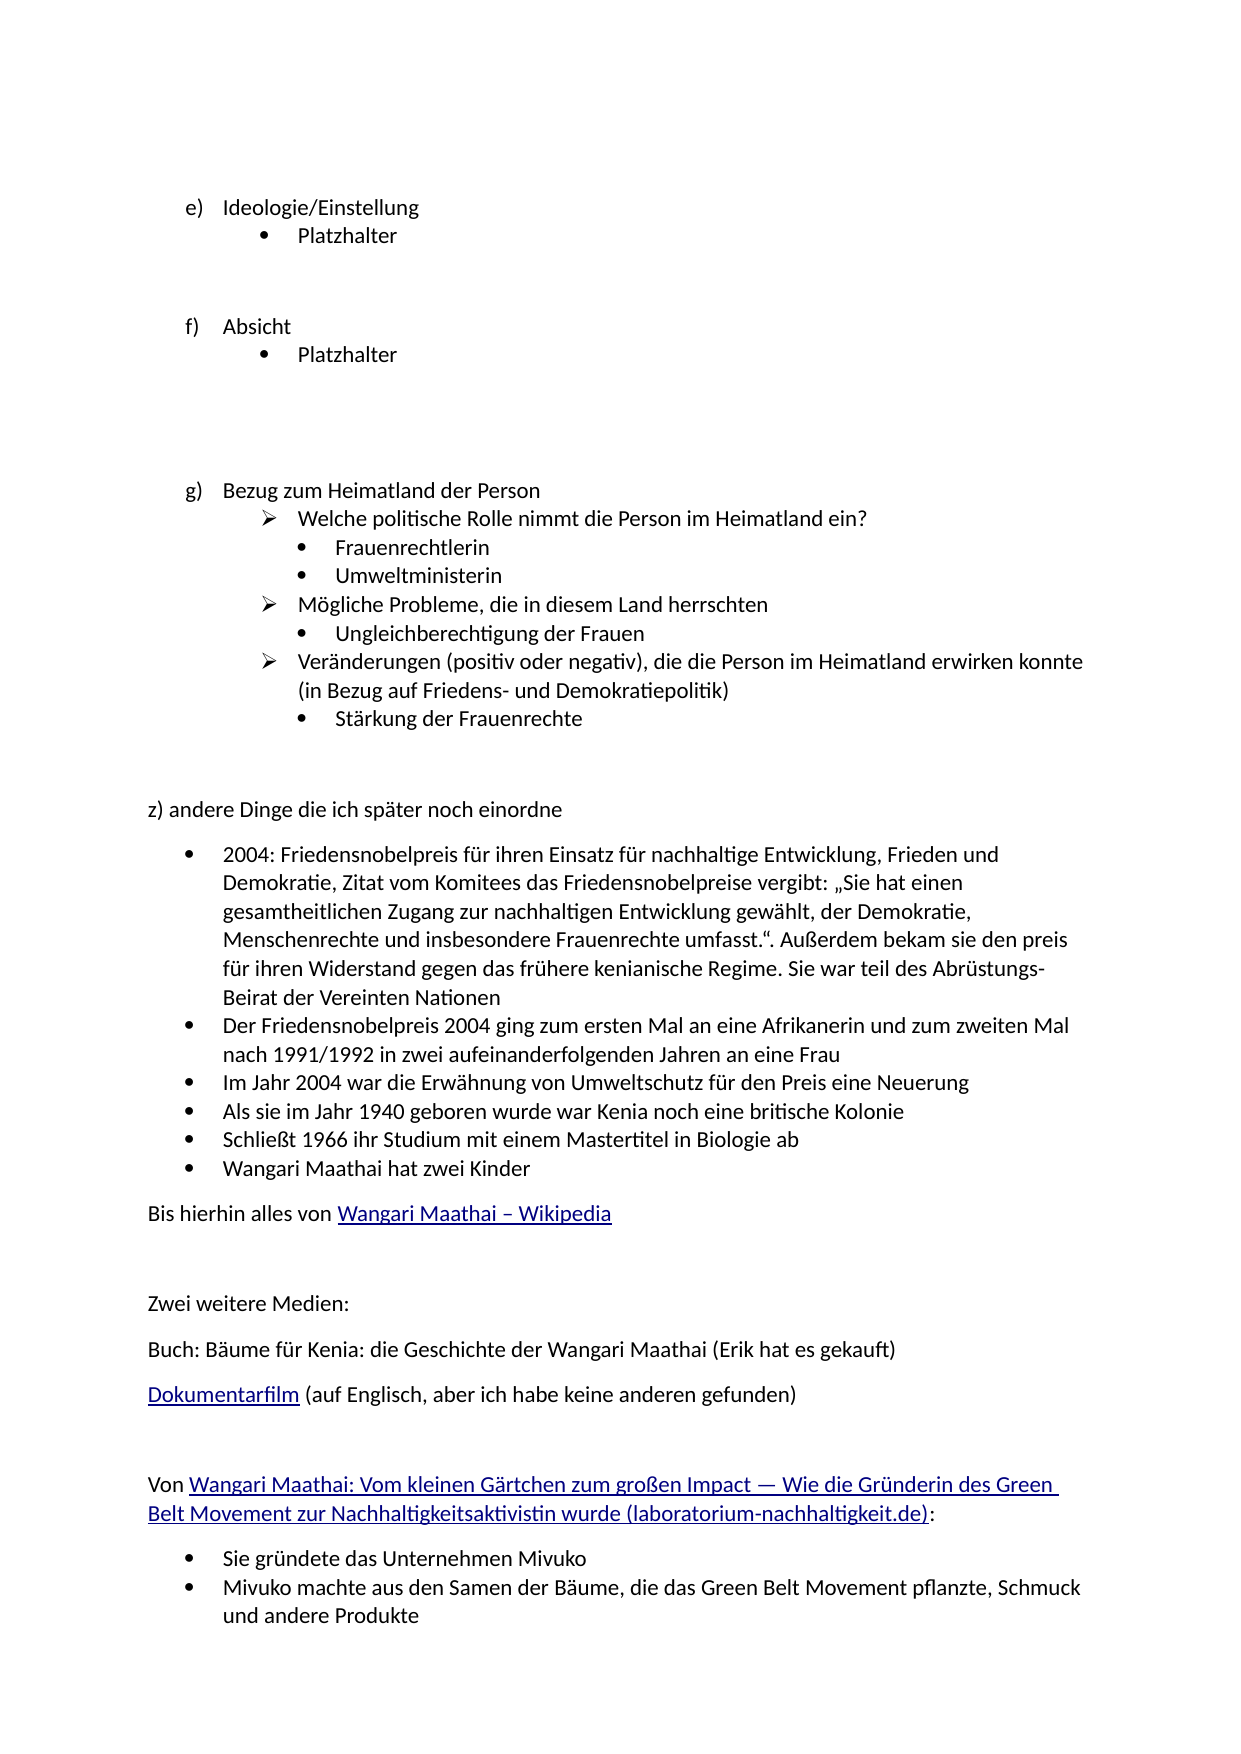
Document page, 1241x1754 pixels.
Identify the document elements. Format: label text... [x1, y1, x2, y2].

list Mögliche Probleme, die in diesem Land herrschten [260, 590, 1093, 618]
text Buch: Bäume für Kenia: die Geschichte der Wangari Maathai (Erik hat es gekauft) [148, 1335, 1093, 1363]
list Sie gründete das Unternehmen Mivuko [185, 1544, 1093, 1572]
text Bis hierhin alles von Wangari Maathai – Wikipedia [148, 1199, 1093, 1227]
text Dokumentarfilm (auf Englisch, aber ich habe keine anderen gefunden) [148, 1380, 1093, 1408]
list 2004: Friedensnobelpreis für ihren Einsatz für nachhaltige Entwicklung, Frieden und Demokratie, Zitat vom Komitees das Friedensnobelpreise vergibt: „Sie hat einen gesamtheitlichen Zugang zur nachhaltigen Entwicklung gewählt, der Demokratie, Menschenrechte und insbesondere Frauenrechte umfasst.“. Außerdem bekam sie den preis für ihren Widerstand gegen das frühere kenianische Regime. Sie war teil des Abrüstungs-Beirat der Vereinten Nationen [185, 840, 1093, 1011]
list Bezug zum Heimatland der Person [185, 476, 1093, 504]
list Veränderungen (positiv oder negativ), die die Person im Heimatland erwirken konnte (in Bezug auf Friedens- und Demokratiepolitik) [260, 647, 1093, 704]
list Ungleichberechtigung der Frauen [298, 619, 1093, 647]
text Zwei weitere Medien: [148, 1289, 1093, 1317]
text Von Wangari Maathai: Vom kleinen Gärtchen zum großen Impact — Wie die Gründerin des Green Belt Movement zur Nachhaltigkeitsaktivistin wurde (laboratorium-nachhaltigkeit.de): [148, 1470, 1093, 1527]
list Umweltministerin [298, 562, 1093, 589]
list Mivuko machte aus den Samen der Bäume, die das Green Belt Movement pflanzte, Schmuck und andere Produkte [185, 1573, 1093, 1629]
list Wangari Maathai hat zwei Kinder [185, 1154, 1093, 1182]
list Als sie im Jahr 1940 geboren wurde war Kenia noch eine britische Kolonie [185, 1097, 1093, 1125]
list Der Friedensnobelpreis 2004 ging zum ersten Mal an eine Afrikanerin und zum zweiten Mal nach 1991/1992 in zwei aufeinanderfolgenden Jahren an eine Frau [185, 1011, 1093, 1068]
list Frauenrechtlerin [298, 533, 1093, 561]
list Ideologie/Einstellung [185, 193, 1093, 221]
list Welche politische Rolle nimmt die Person im Heimatland ein? [260, 504, 1093, 532]
list Platzhalter [260, 340, 1093, 368]
text z) andere Dinge die ich später noch einordne [148, 795, 1093, 823]
list Stärkung der Frauenrechte [298, 704, 1093, 732]
list Im Jahr 2004 war die Erwähnung von Umweltschutz für den Preis eine Neuerung [185, 1068, 1093, 1096]
list Absicht [185, 312, 1093, 340]
list Platzhalter [260, 221, 1093, 249]
list Schließt 1966 ihr Studium mit einem Mastertitel in Biologie ab [185, 1125, 1093, 1153]
